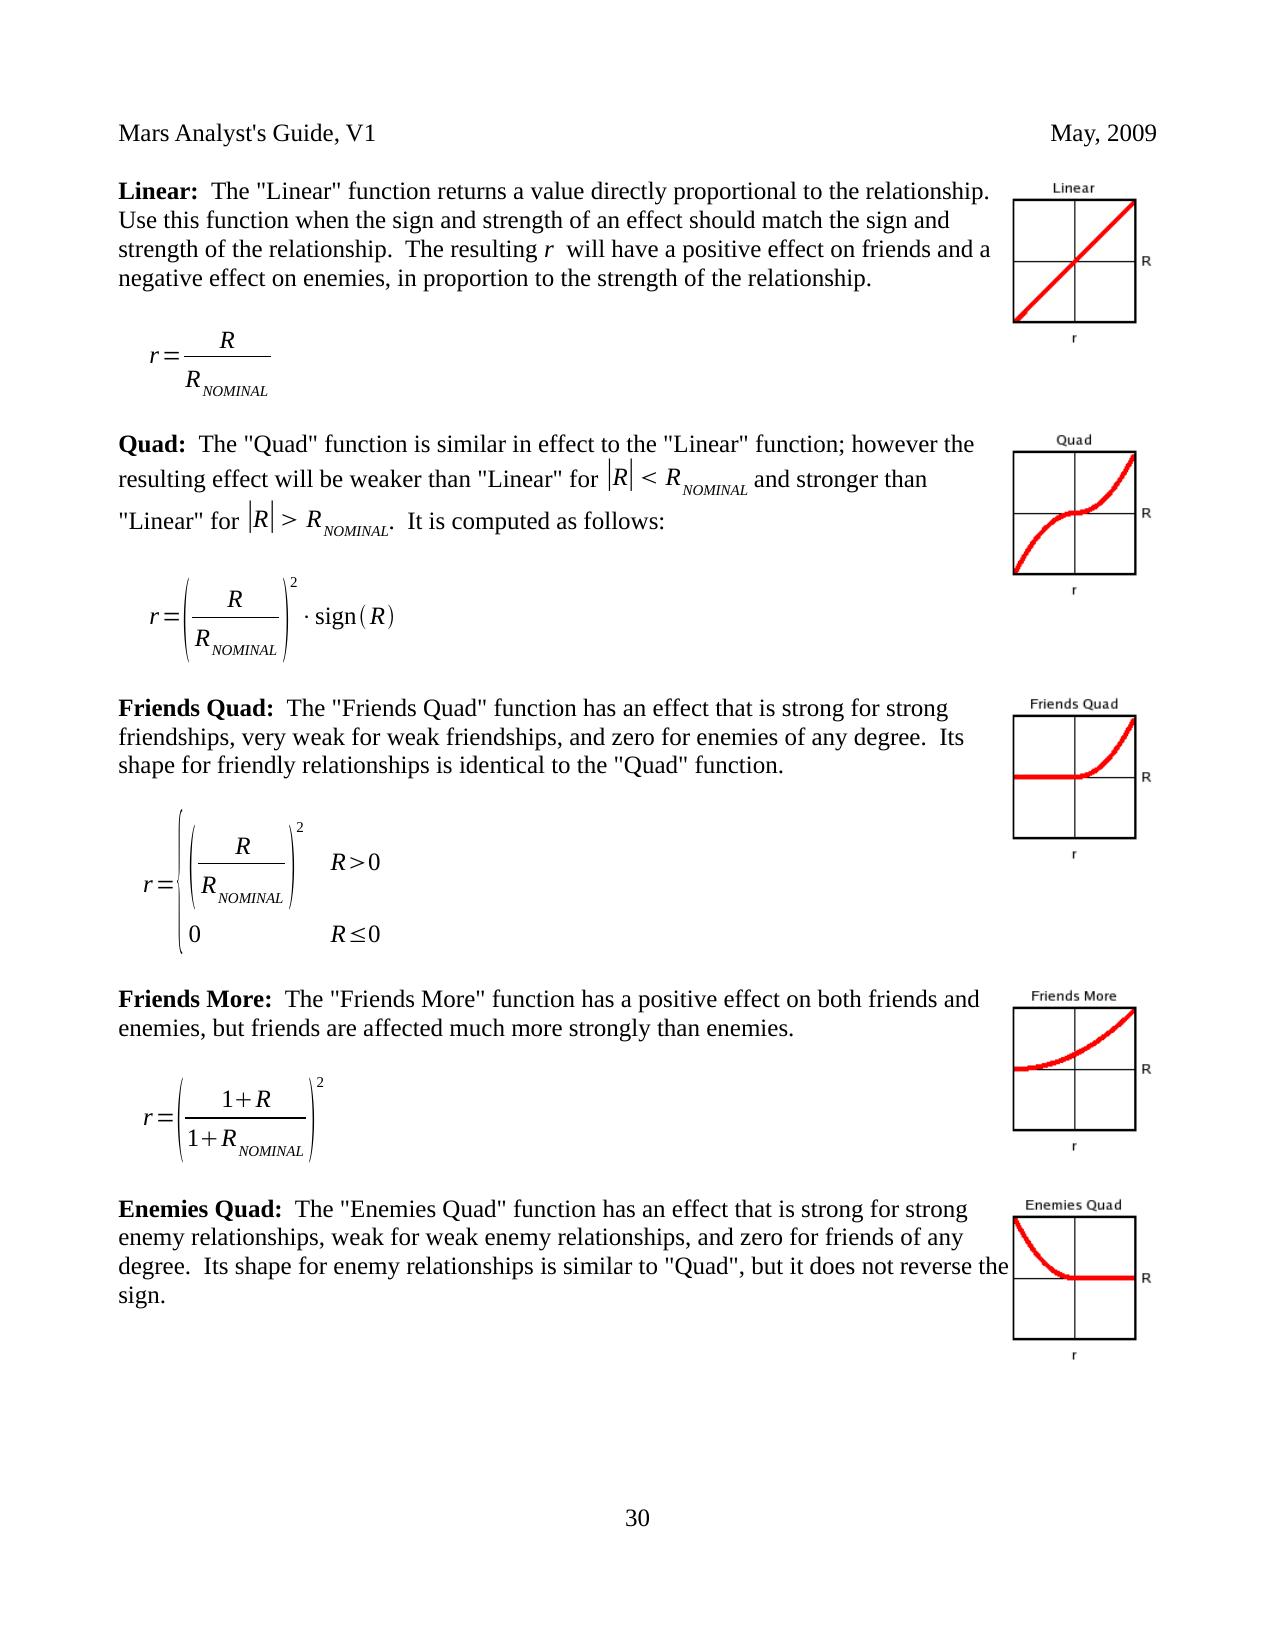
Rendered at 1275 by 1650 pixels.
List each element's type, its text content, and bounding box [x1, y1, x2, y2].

table_cell Quad: The "Quad" function is similar in effect to the "Linear" function; however the resulting effect will be weaker than "Linear" for and stronger than "Linear" for . It is computed as follows: [118, 429, 1012, 693]
picture [1012, 984, 1157, 1159]
table_cell [1013, 1368, 1157, 1397]
table_cell Friends More: The "Friends More" function has a positive effect on both friends and enemies, but friends are affected much more strongly than enemies. [118, 984, 1012, 1194]
table_cell [1013, 603, 1157, 692]
table_cell Linear: The "Linear" function returns a value directly proportional to the relationship. Use this function when the sign and strength of an effect should match the sign and strength of the relationship. The resulting r will have a positive effect on friends and a negative effect on enemies, in proportion to the strength of the relationship. [118, 176, 1012, 429]
picture [1012, 428, 1157, 603]
picture [1012, 1193, 1157, 1368]
table_cell Friends Quad: The "Friends Quad" function has an effect that is strong for strong friendships, very weak for weak friendships, and zero for enemies of any degree. Its shape for friendly relationships is identical to the "Quad" function. [118, 693, 1012, 984]
table_cell [1013, 1159, 1157, 1193]
picture [1012, 176, 1157, 351]
picture [1012, 692, 1157, 867]
table_cell Enemies Quad: The "Enemies Quad" function has an effect that is strong for strong enemy relationships, weak for weak enemy relationships, and zero for friends of any degree. Its shape for enemy relationships is similar to "Quad", but it does not reverse the sign. [118, 1194, 1012, 1397]
table_cell [1013, 351, 1157, 428]
table_cell [1013, 867, 1157, 984]
